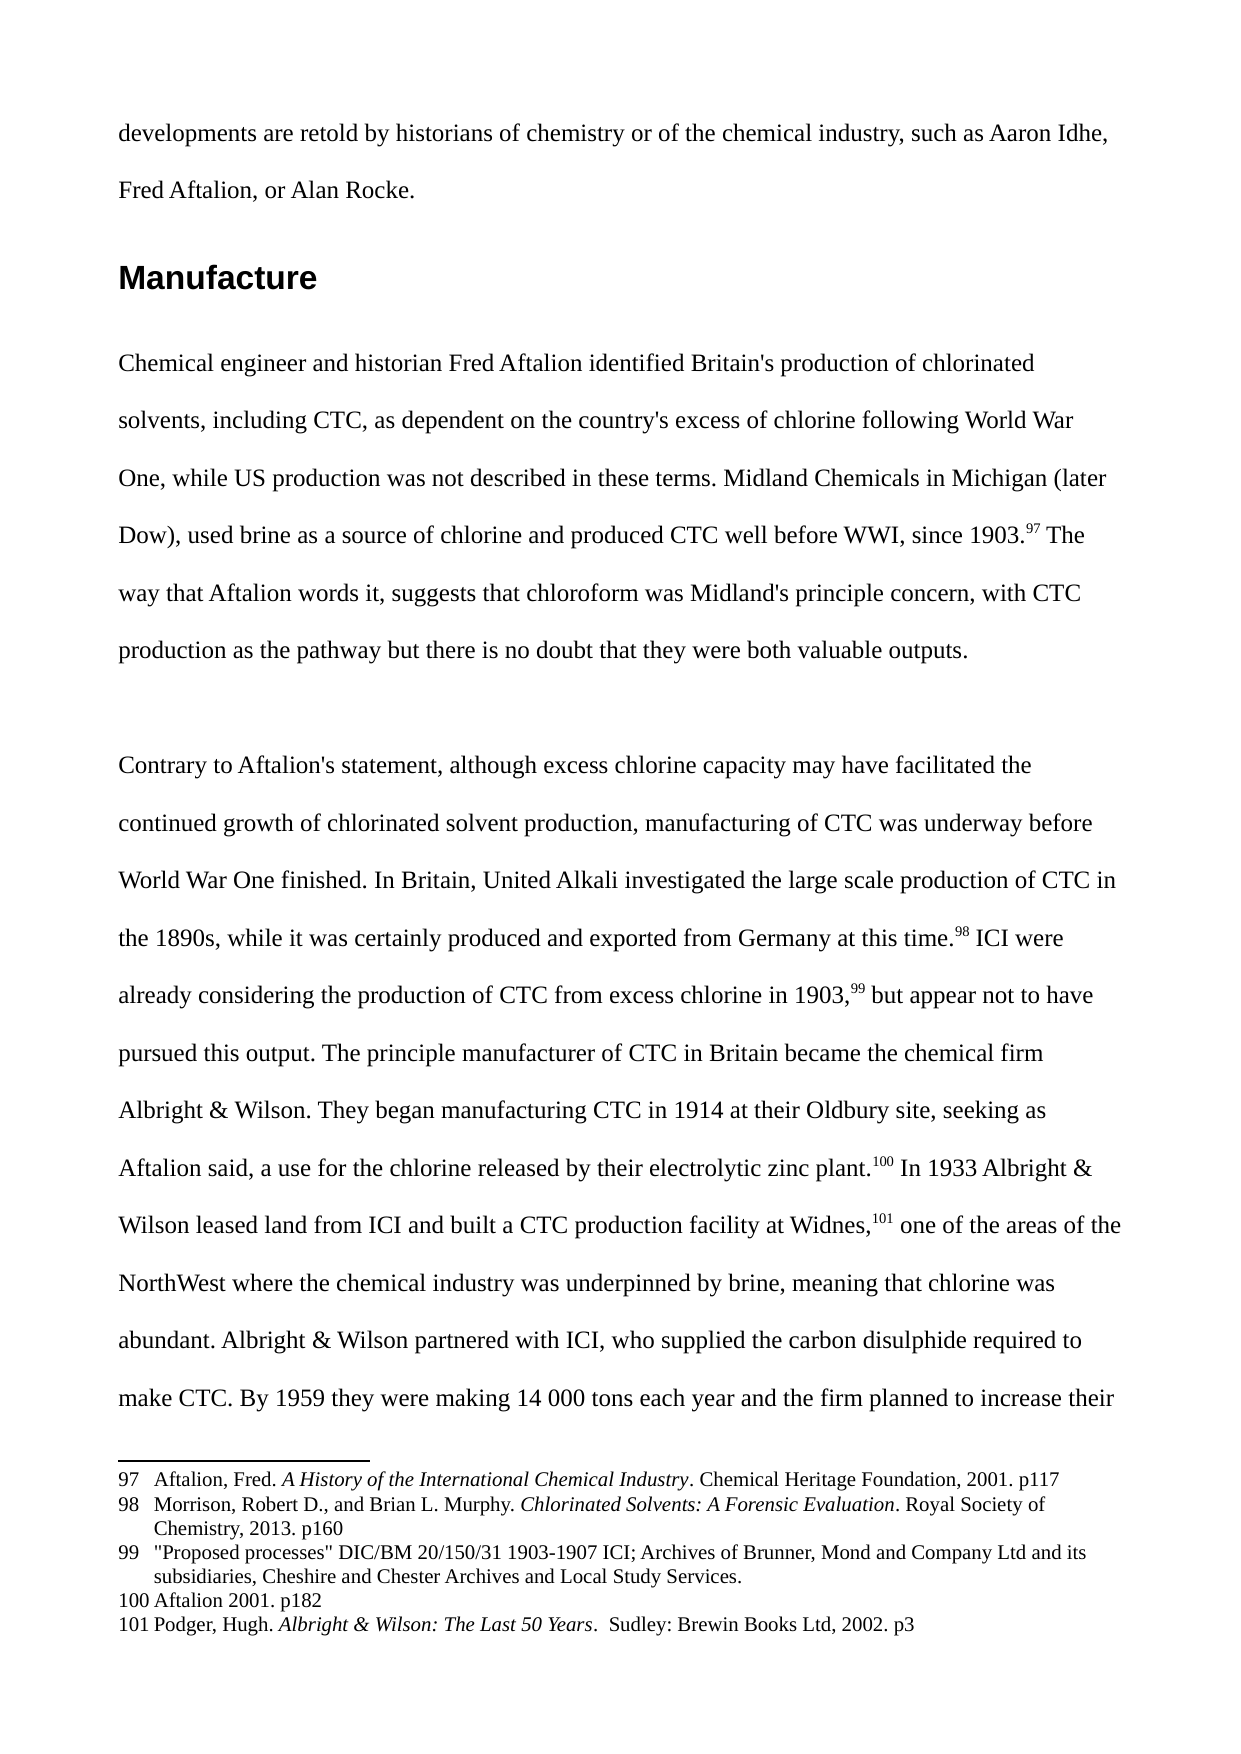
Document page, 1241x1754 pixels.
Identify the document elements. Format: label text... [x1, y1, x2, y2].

text Morrison, Robert D., and Brian L. Murphy. Chlorinated Solvents: A Forensic Evaluation. Royal Society of Chemistry, 2013. p160 [118, 1491, 1122, 1539]
text Chemical engineer and historian Fred Aftalion identified Britain's production of chlorinated solvents, including CTC, as dependent on the country's excess of chlorine following World War One, while US production was not described in these terms. Midland Chemicals in Michigan (later Dow), used brine as a source of chlorine and produced CTC well before WWI, since 1903. The way that Aftalion words it, suggests that chloroform was Midland's principle concern, with CTC production as the pathway but there is no doubt that they were both valuable outputs. [118, 348, 1122, 664]
text developments are retold by historians of chemistry or of the chemical industry, such as Aaron Idhe, Fred Aftalion, or Alan Rocke. [118, 118, 1122, 204]
text Aftalion 2001. p182 [118, 1588, 1122, 1612]
text Contrary to Aftalion's statement, although excess chlorine capacity may have facilitated the continued growth of chlorinated solvent production, manufacturing of CTC was underway before World War One finished. In Britain, United Alkali investigated the large scale production of CTC in the 1890s, while it was certainly produced and exported from Germany at this time. ICI were already considering the production of CTC from excess chlorine in 1903, but appear not to have pursued this output. The principle manufacturer of CTC in Britain became the chemical firm Albright & Wilson. They began manufacturing CTC in 1914 at their Oldbury site, seeking as Aftalion said, a use for the chlorine released by their electrolytic zinc plant. In 1933 Albright & Wilson leased land from ICI and built a CTC production facility at Widnes, one of the areas of the NorthWest where the chemical industry was underpinned by brine, meaning that chlorine was abundant. Albright & Wilson partnered with ICI, who supplied the carbon disulphide required to make CTC. By 1959 they were making 14 000 tons each year and the firm planned to increase their [118, 750, 1122, 1412]
text Aftalion, Fred. A History of the International Chemical Industry. Chemical Heritage Foundation, 2001. p117 [118, 1467, 1122, 1491]
text "Proposed processes" DIC/BM 20/150/31 1903-1907 ICI; Archives of Brunner, Mond and Company Ltd and its subsidiaries, Cheshire and Chester Archives and Local Study Services. [118, 1539, 1122, 1588]
text Podger, Hugh. Albright & Wilson: The Last 50 Years. Sudley: Brewin Books Ltd, 2002. p3 [118, 1612, 1122, 1636]
subtitle Manufacture [118, 258, 1122, 297]
